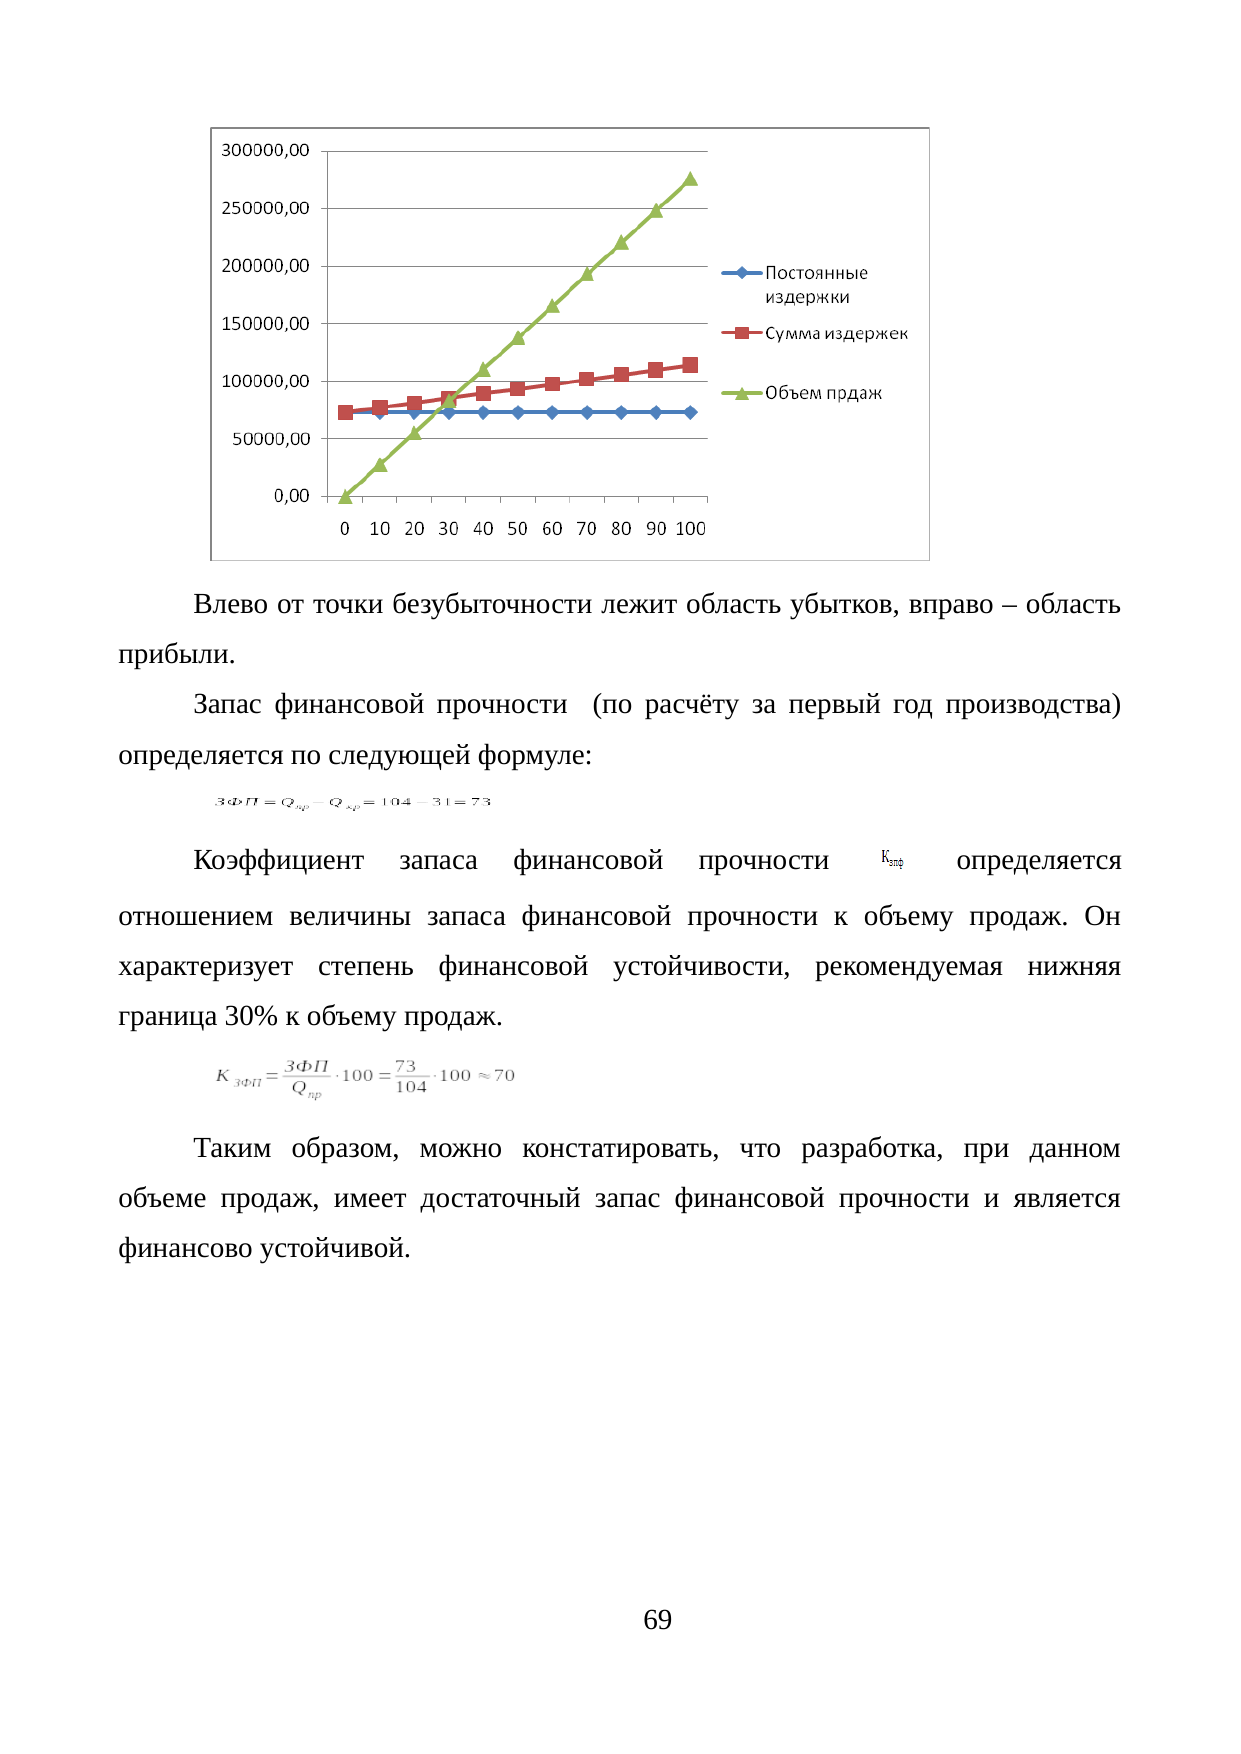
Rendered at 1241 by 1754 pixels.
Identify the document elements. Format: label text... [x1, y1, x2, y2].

picture [881, 846, 905, 872]
picture [209, 127, 930, 561]
text Коэффициент запаса финансовой прочности определяется отношением величины запаса финансовой прочности к объему продаж. Он характеризует степень финансовой устойчивости, рекомендуемая нижняя граница 30% к объему продаж. [118, 837, 1122, 1032]
text Запас финансовой прочности (по расчёту за первый год производства) определяется по следующей формуле: [118, 687, 1122, 770]
text Таким образом, можно констатировать, что разработка, при данном объеме продаж, имеет достаточный запас финансовой прочности и является финансово устойчивой. [118, 1130, 1122, 1264]
text Влево от точки безубыточности лежит область убытков, вправо – область прибыли. [118, 586, 1122, 670]
